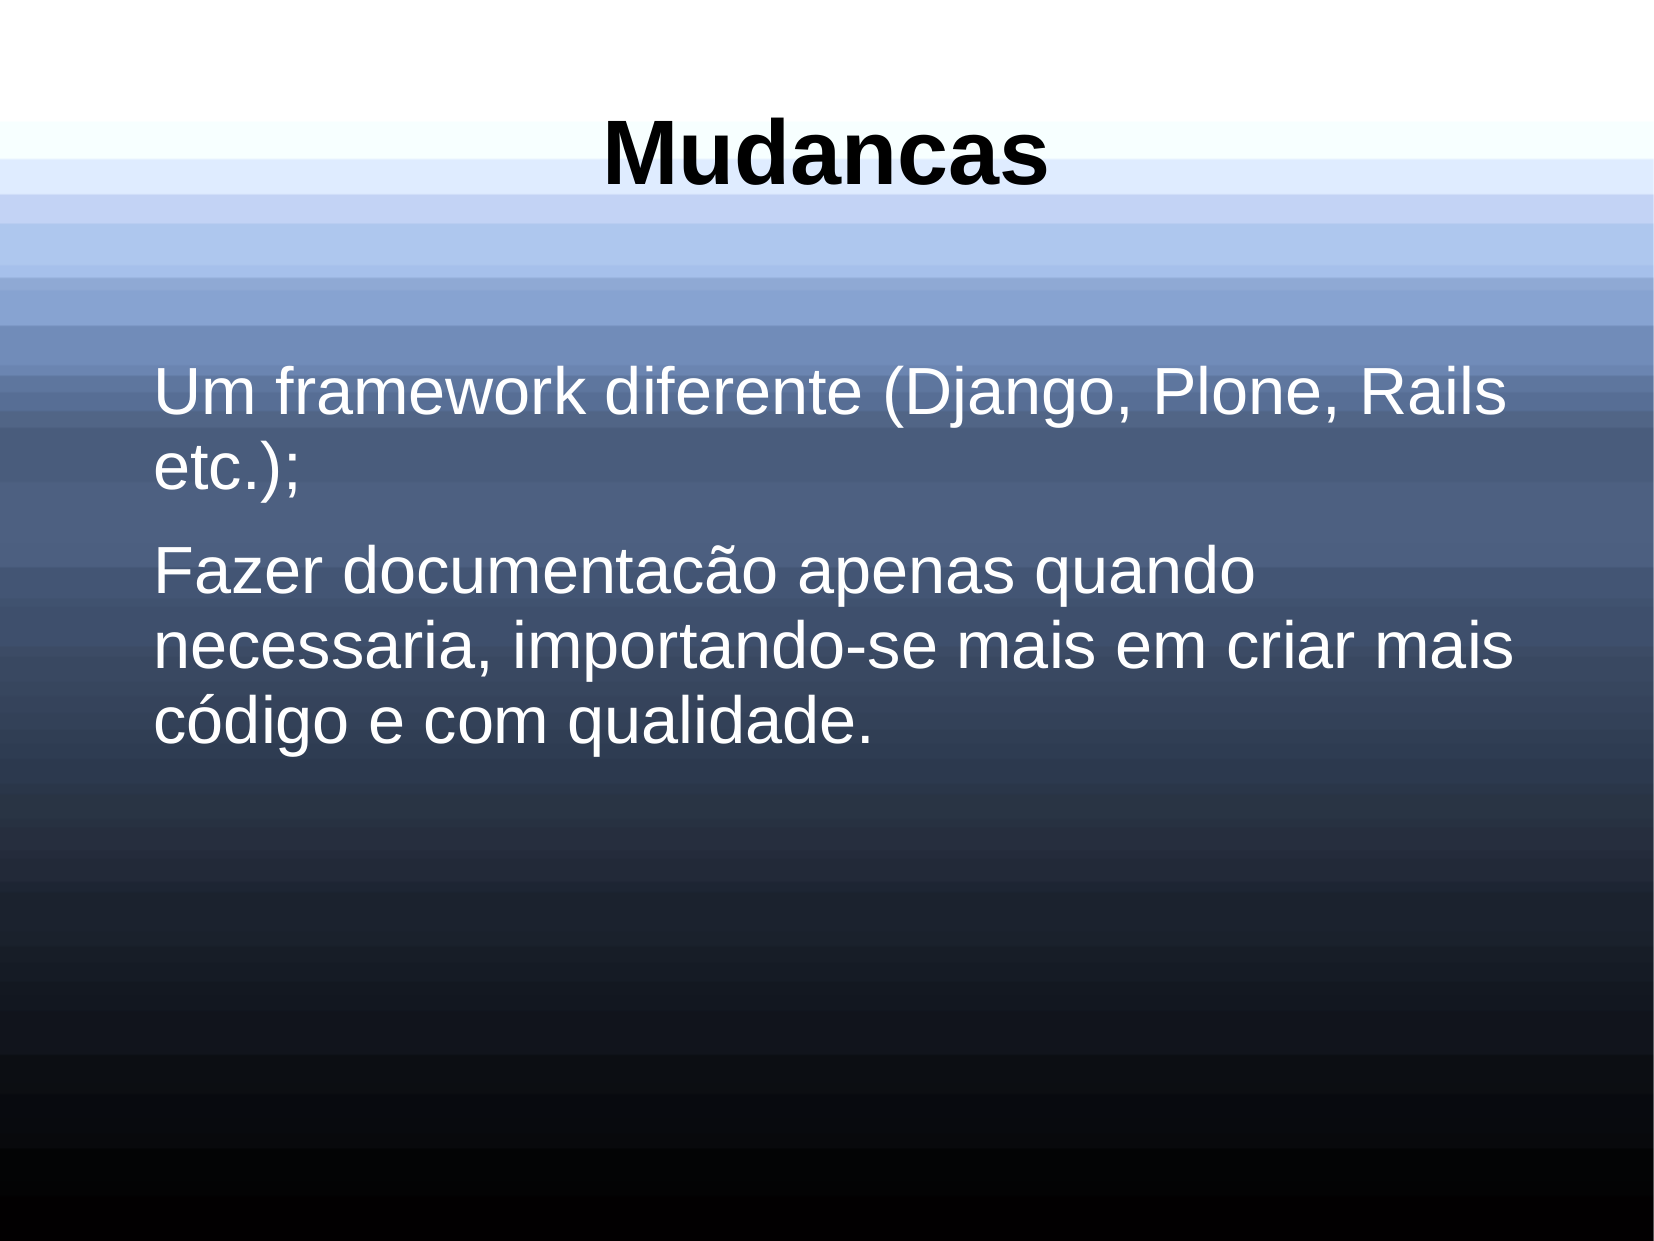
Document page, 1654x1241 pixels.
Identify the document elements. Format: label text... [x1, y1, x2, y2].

picture [0, 0, 1654, 1241]
list Um framework diferente (Django, Plone, Rails etc.); Fazer documentacão apenas quando necessaria, importando-se mais em criar mais código e com qualidade. [82, 354, 1571, 1159]
title Mudancas [82, 56, 1571, 250]
